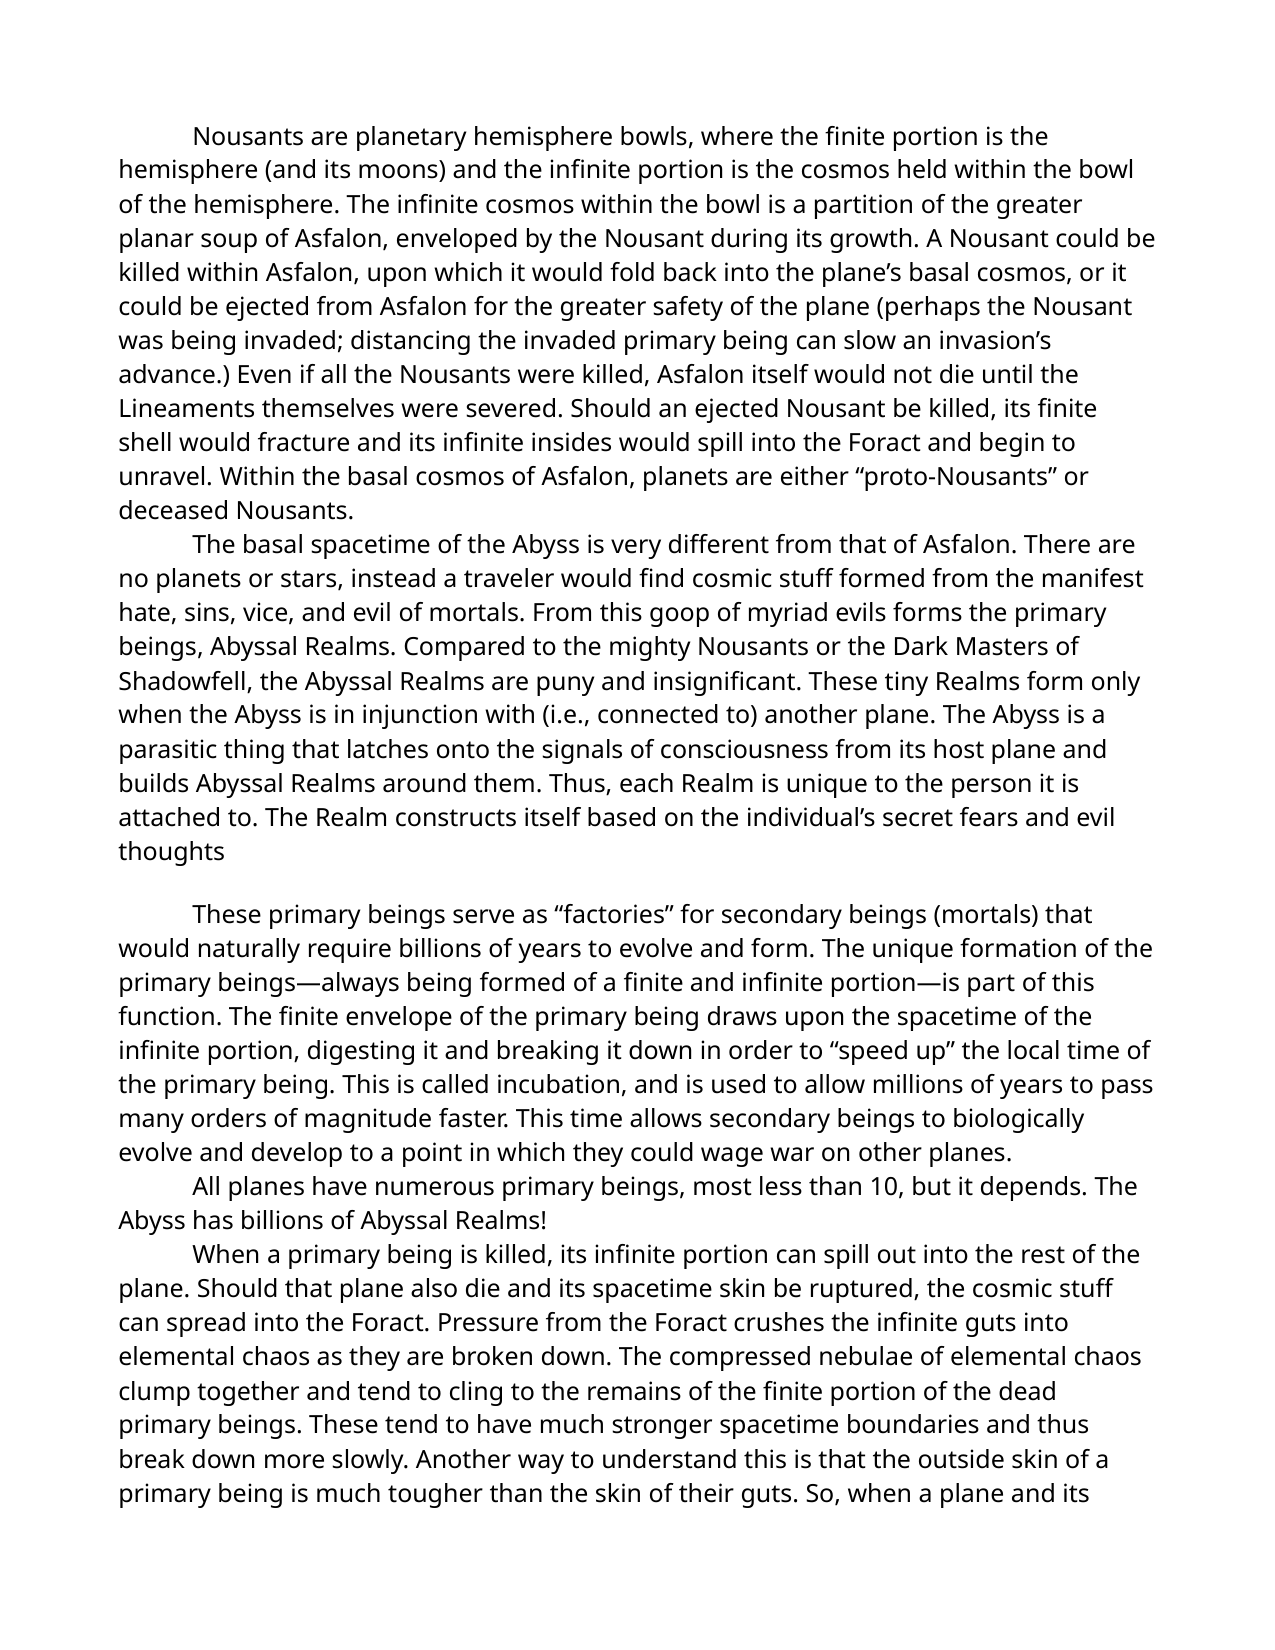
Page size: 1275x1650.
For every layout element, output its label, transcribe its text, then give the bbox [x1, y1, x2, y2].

text All planes have numerous primary beings, most less than 10, but it depends. The Abyss has billions of Abyssal Realms! [118, 1169, 1157, 1237]
text When a primary being is killed, its infinite portion can spill out into the rest of the plane. Should that plane also die and its spacetime skin be ruptured, the cosmic stuff can spread into the Foract. Pressure from the Foract crushes the infinite guts into elemental chaos as they are broken down. The compressed nebulae of elemental chaos clump together and tend to cling to the remains of the finite portion of the dead primary beings. These tend to have much stronger spacetime boundaries and thus break down more slowly. Another way to understand this is that the outside skin of a primary being is much tougher than the skin of their guts. So, when a plane and its [118, 1237, 1157, 1509]
text These primary beings serve as “factories” for secondary beings (mortals) that would naturally require billions of years to evolve and form. The unique formation of the primary beings—always being formed of a finite and infinite portion—is part of this function. The finite envelope of the primary being draws upon the spacetime of the infinite portion, digesting it and breaking it down in order to “speed up” the local time of the primary being. This is called incubation, and is used to allow millions of years to pass many orders of magnitude faster. This time allows secondary beings to biologically evolve and develop to a point in which they could wage war on other planes. [118, 896, 1157, 1169]
text Nousants are planetary hemisphere bowls, where the finite portion is the hemisphere (and its moons) and the infinite portion is the cosmos held within the bowl of the hemisphere. The infinite cosmos within the bowl is a partition of the greater planar soup of Asfalon, enveloped by the Nousant during its growth. A Nousant could be killed within Asfalon, upon which it would fold back into the plane’s basal cosmos, or it could be ejected from Asfalon for the greater safety of the plane (perhaps the Nousant was being invaded; distancing the invaded primary being can slow an invasion’s advance.) Even if all the Nousants were killed, Asfalon itself would not die until the Lineaments themselves were severed. Should an ejected Nousant be killed, its finite shell would fracture and its infinite insides would spill into the Foract and begin to unravel. Within the basal cosmos of Asfalon, planets are either “proto-Nousants” or deceased Nousants. [118, 118, 1157, 527]
text The basal spacetime of the Abyss is very different from that of Asfalon. There are no planets or stars, instead a traveler would find cosmic stuff formed from the manifest hate, sins, vice, and evil of mortals. From this goop of myriad evils forms the primary beings, Abyssal Realms. Compared to the mighty Nousants or the Dark Masters of Shadowfell, the Abyssal Realms are puny and insignificant. These tiny Realms form only when the Abyss is in injunction with (i.e., connected to) another plane. The Abyss is a parasitic thing that latches onto the signals of consciousness from its host plane and builds Abyssal Realms around them. Thus, each Realm is unique to the person it is attached to. The Realm constructs itself based on the individual’s secret fears and evil thoughts [118, 527, 1157, 867]
